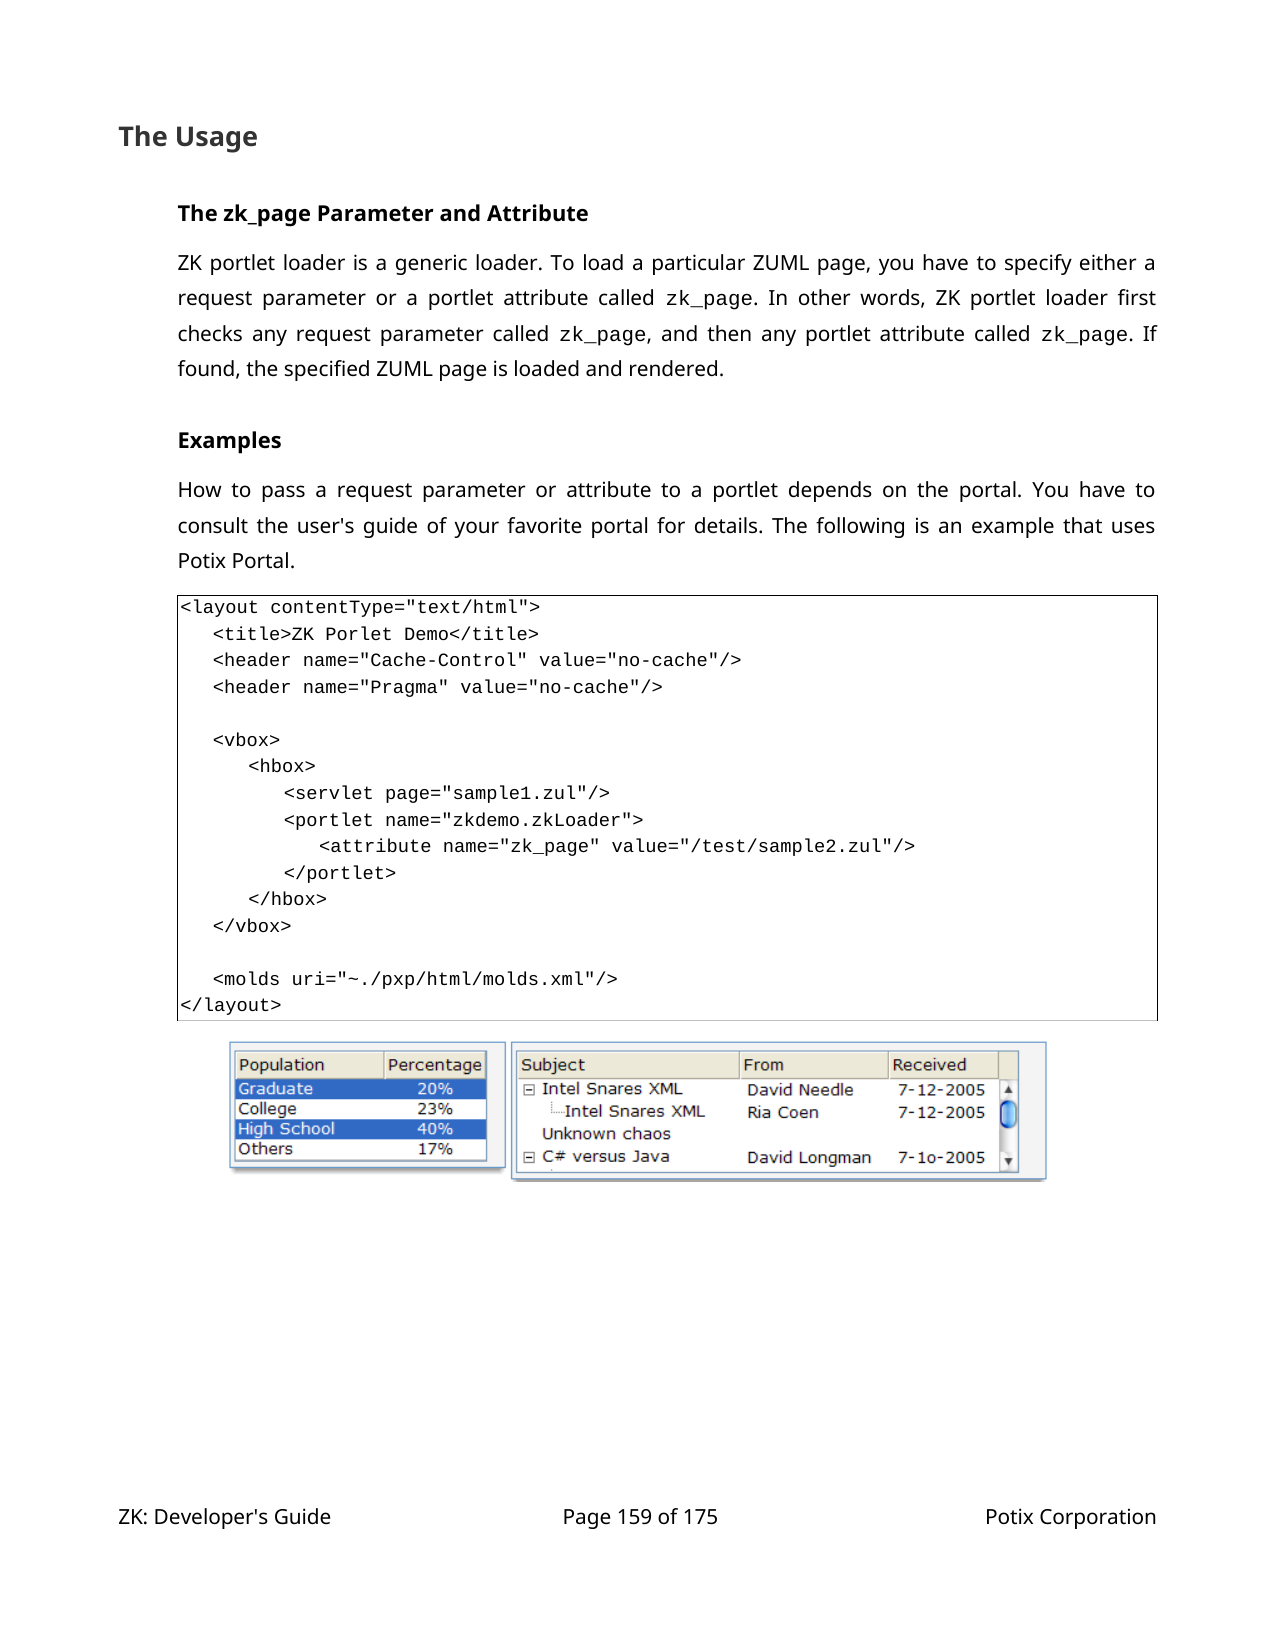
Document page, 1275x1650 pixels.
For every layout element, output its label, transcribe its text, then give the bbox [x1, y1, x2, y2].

text <layout contentType="text/html"> <title>ZK Porlet Demo</title> <header name="Cache-Control" value="no-cache"/> <header name="Pragma" value="no-cache"/> <vbox> <hbox> <servlet page="sample1.zul"/> <portlet name="zkdemo.zkLoader"> <attribute name="zk_page" value="/test/sample2.zul"/> </portlet> </hbox> </vbox> <molds uri="~./pxp/html/molds.xml"/> </layout> [178, 596, 1157, 1020]
subtitle The zk_page Parameter and Attribute [177, 197, 1157, 227]
subtitle Examples [177, 425, 1157, 455]
text How to pass a request parameter or attribute to a portlet depends on the portal. You have to consult the user's guide of your favorite portal for details. The following is an example that uses Potix Portal. [177, 476, 1157, 574]
picture [227, 1038, 1048, 1182]
subtitle The Usage [118, 118, 1157, 155]
text ZK portlet loader is a generic loader. To load a particular ZUML page, you have to specify either a request parameter or a portlet attribute called zk_page. In other words, ZK portlet loader first checks any request parameter called zk_page, and then any portlet attribute called zk_page. If found, the specified ZUML page is loaded and rendered. [177, 248, 1157, 382]
